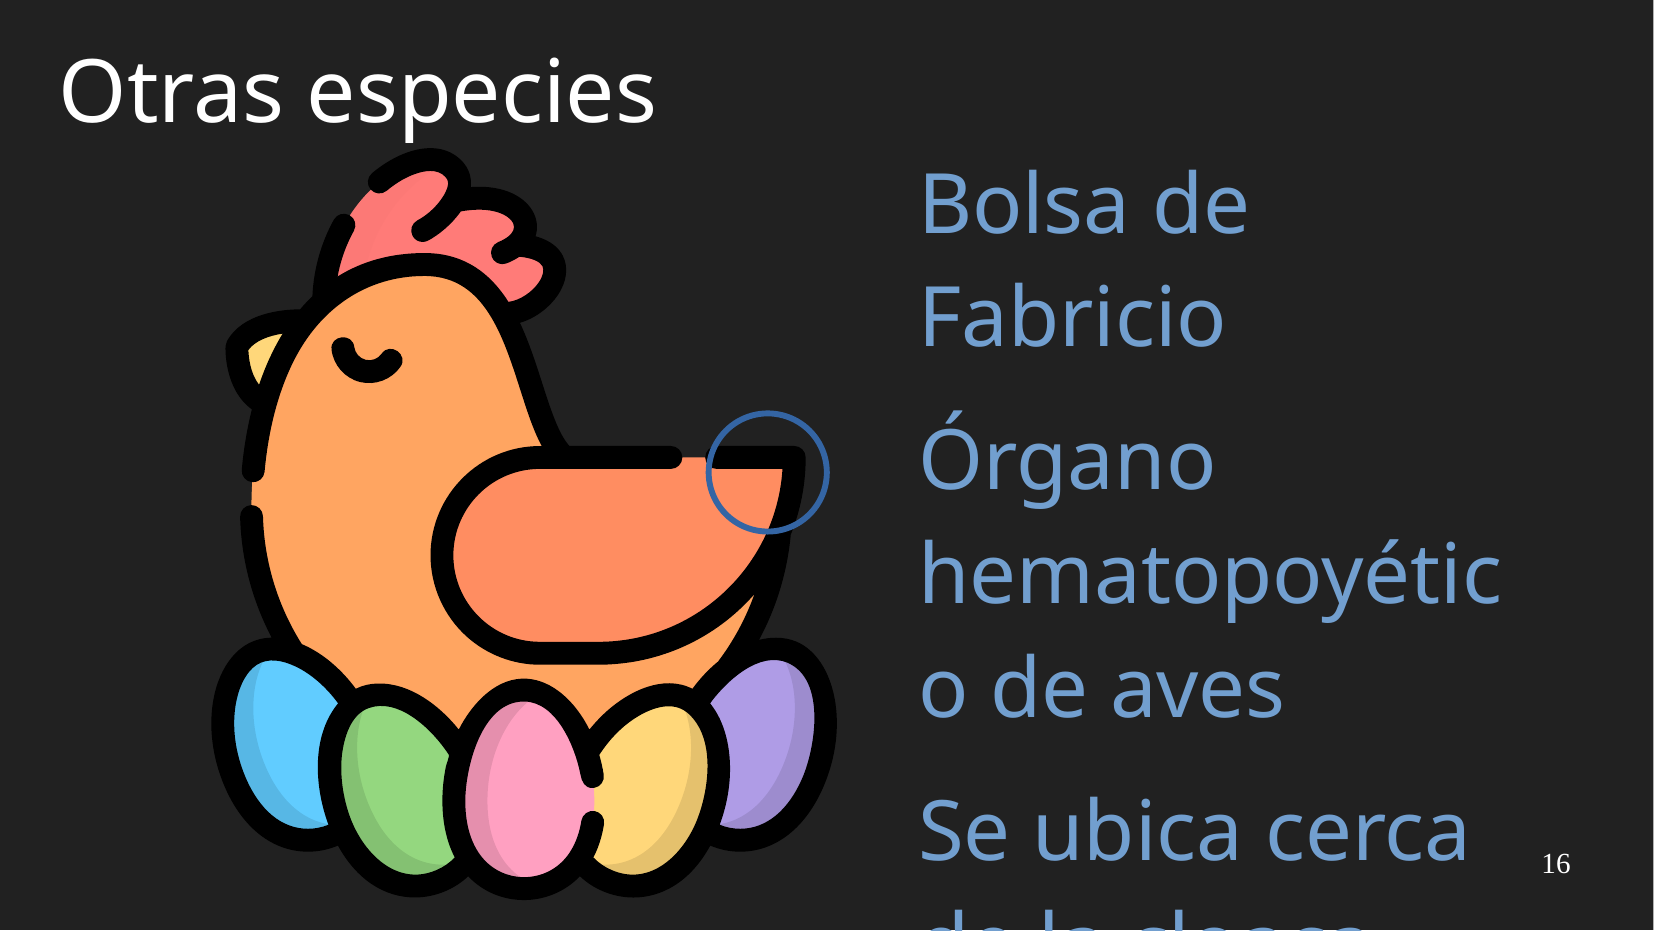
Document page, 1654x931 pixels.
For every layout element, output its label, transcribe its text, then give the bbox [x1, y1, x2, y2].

picture [147, 147, 901, 901]
title Otras especies [59, 0, 1565, 178]
text_box Bolsa de Fabricio Órgano hematopoyético de aves Se ubica cerca de la cloaca [903, 137, 1554, 807]
